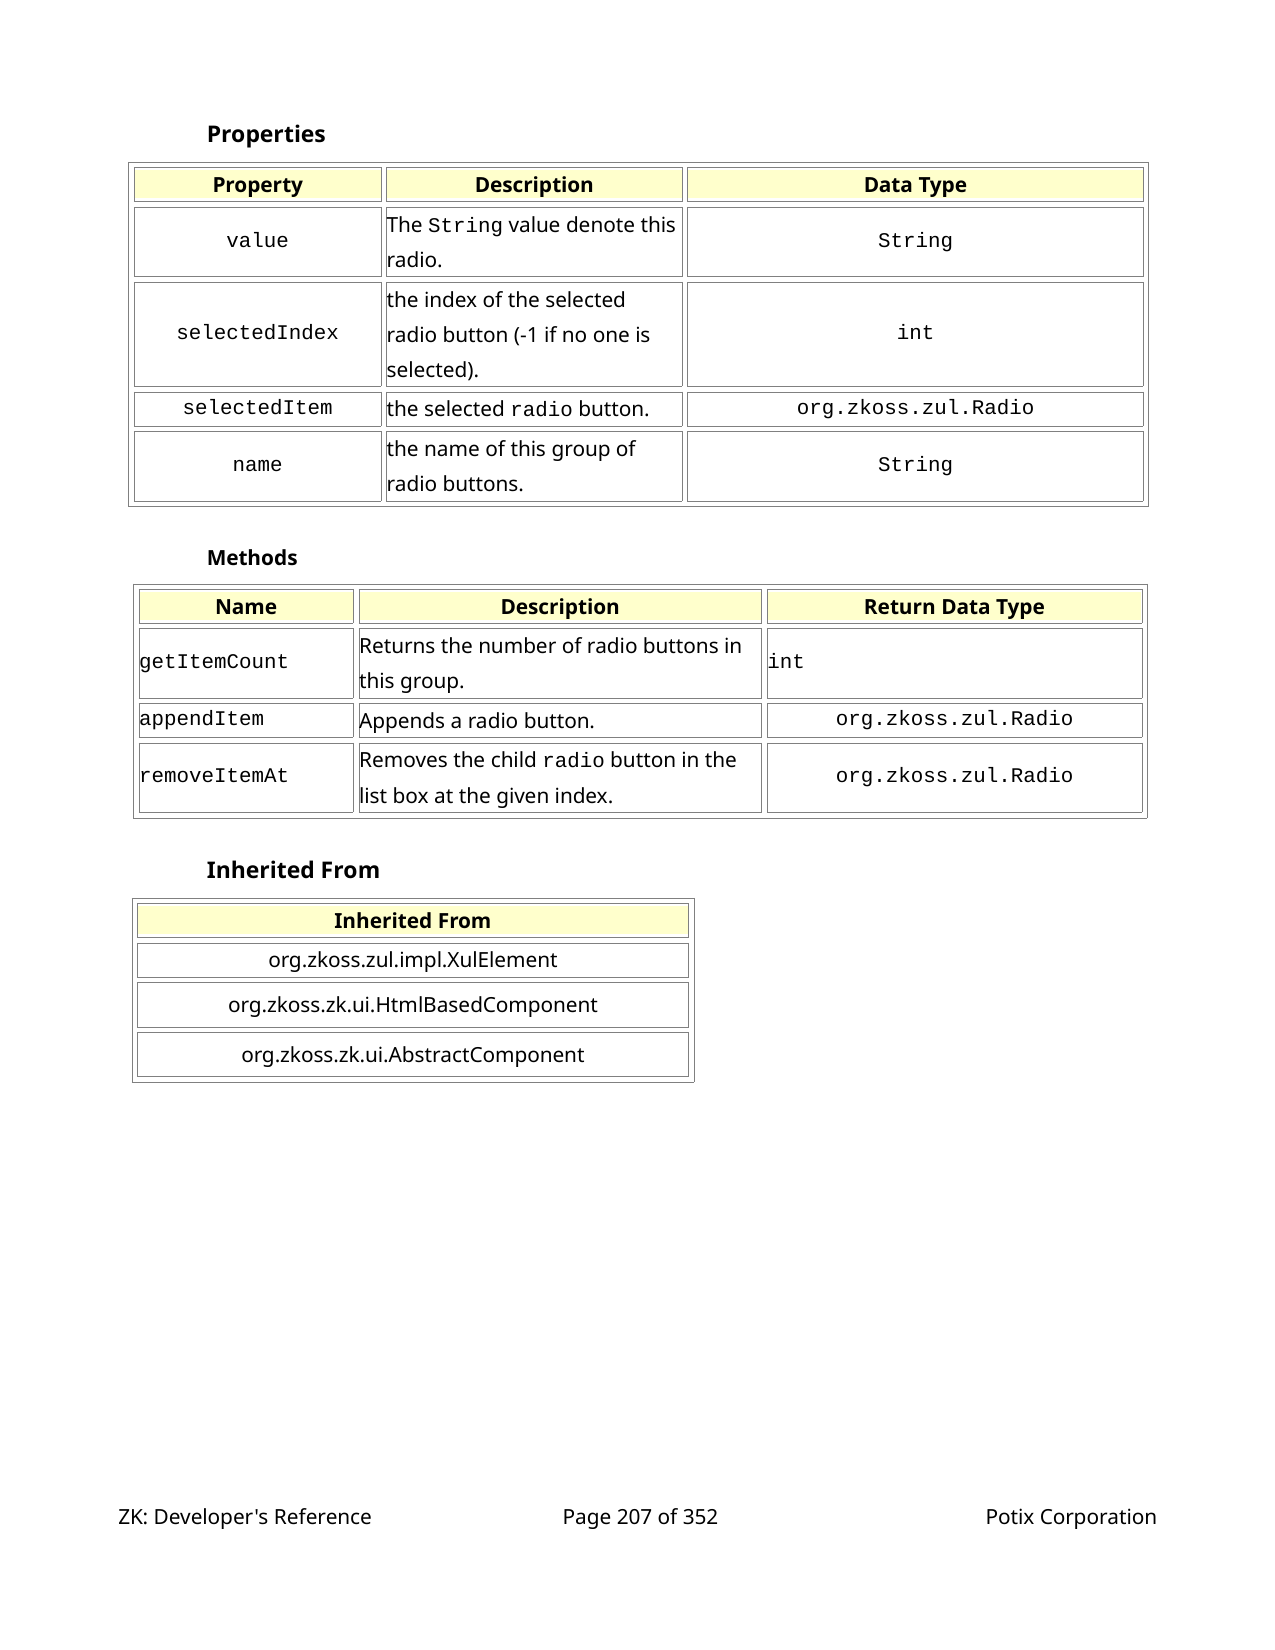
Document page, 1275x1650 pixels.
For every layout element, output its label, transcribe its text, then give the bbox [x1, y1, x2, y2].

table_cell String [685, 426, 1146, 501]
table_header Data Type [685, 163, 1146, 201]
table_cell org.zkoss.zk.ui.AbstractComponent [134, 1027, 691, 1076]
table_cell The String value denote this radio. [384, 201, 685, 276]
table_cell org.zkoss.zul.impl.XulElement [134, 937, 691, 977]
table_cell selectedItem [131, 386, 383, 426]
table_cell String [685, 201, 1146, 276]
table_cell org.zkoss.zul.Radio [764, 698, 1144, 737]
table_cell org.zkoss.zul.Radio [685, 386, 1146, 426]
table_cell value [131, 201, 383, 276]
table_cell the selected radio button. [384, 386, 685, 426]
table_header Description [356, 585, 764, 623]
table_cell the name of this group of radio buttons. [384, 426, 685, 501]
table_cell name [131, 426, 383, 501]
table_header Property [131, 163, 383, 201]
table_cell org.zkoss.zk.ui.HtmlBasedComponent [134, 977, 691, 1027]
table_cell the index of the selected radio button (-1 if no one is selected). [384, 276, 685, 386]
table_header Name [136, 585, 356, 623]
table_cell int [764, 623, 1144, 698]
table_cell getItemCount [136, 623, 356, 698]
table_header Description [384, 163, 685, 201]
subtitle Methods [207, 543, 1157, 571]
table_header Return Data Type [764, 585, 1144, 623]
table_cell org.zkoss.zul.Radio [764, 737, 1144, 812]
table_cell appendItem [136, 698, 356, 737]
subtitle Properties [207, 118, 1157, 149]
table_cell Appends a radio button. [356, 698, 764, 737]
table_cell selectedIndex [131, 276, 383, 386]
table_header Inherited From [134, 899, 691, 937]
table_cell removeItemAt [136, 737, 356, 812]
table_cell Returns the number of radio buttons in this group. [356, 623, 764, 698]
table_cell int [685, 276, 1146, 386]
subtitle Inherited From [207, 854, 1157, 885]
table_cell Removes the child radio button in the list box at the given index. [356, 737, 764, 812]
